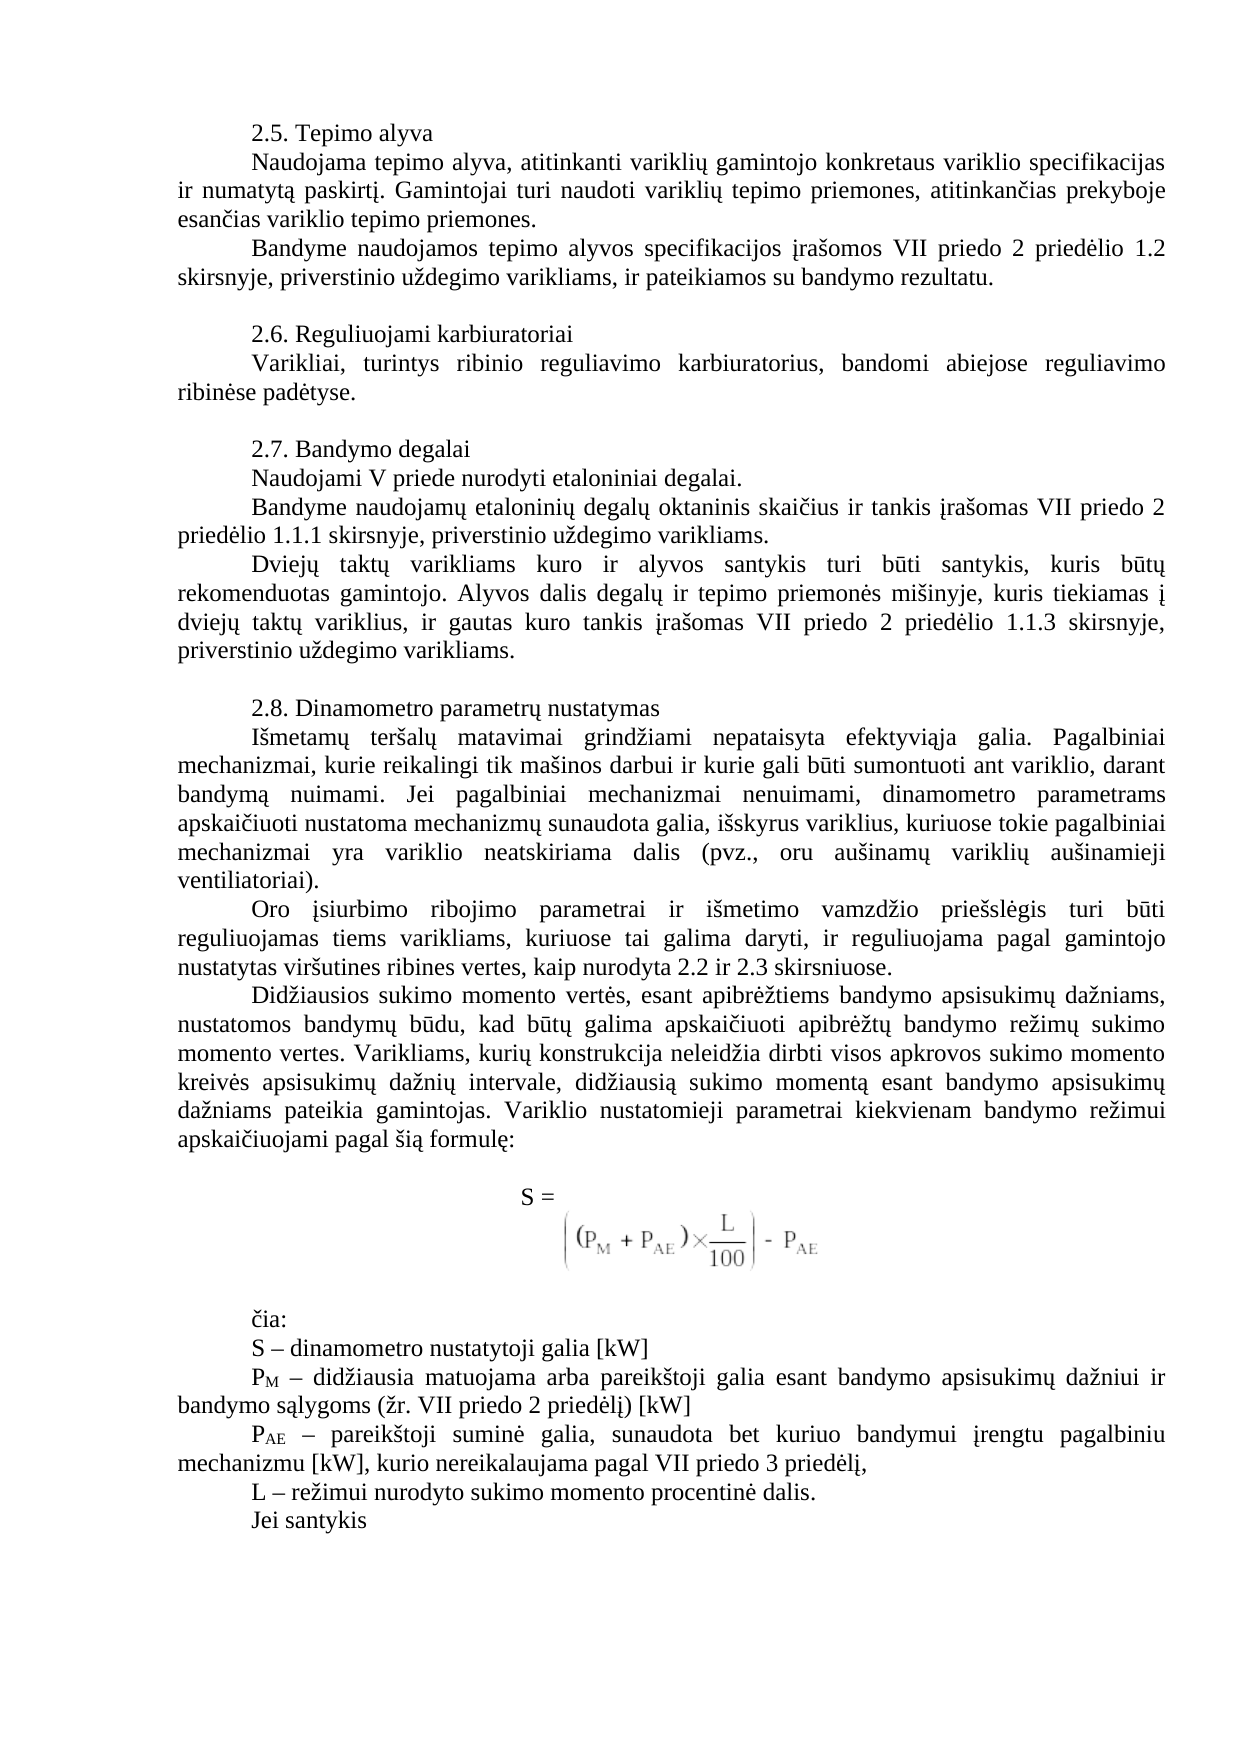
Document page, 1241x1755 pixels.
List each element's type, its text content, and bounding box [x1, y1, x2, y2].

text Didžiausios sukimo momento vertės, esant apibrėžtiems bandymo apsisukimų dažniams, nustatomos bandymų būdu, kad būtų galima apskaičiuoti apibrėžtų bandymo režimų sukimo momento vertes. Varikliams, kurių konstrukcija neleidžia dirbti visos apkrovos sukimo momento kreivės apsisukimų dažnių intervale, didžiausią sukimo momentą esant bandymo apsisukimų dažniams pateikia gamintojas. Variklio nustatomieji parametrai kiekvienam bandymo režimui apskaičiuojami pagal šią formulę: [177, 981, 1166, 1153]
text Išmetamų teršalų matavimai grindžiami nepataisyta efektyviąja galia. Pagalbiniai mechanizmai, kurie reikalingi tik mašinos darbui ir kurie gali būti sumontuoti ant variklio, darant bandymą nuimami. Jei pagalbiniai mechanizmai nenuimami, dinamometro parametrams apskaičiuoti nustatoma mechanizmų sunaudota galia, išskyrus variklius, kuriuose tokie pagalbiniai mechanizmai yra variklio neatskiriama dalis (pvz., oru aušinamų variklių aušinamieji ventiliatoriai). [177, 722, 1166, 894]
text Oro įsiurbimo ribojimo parametrai ir išmetimo vamzdžio priešslėgis turi būti reguliuojamas tiems varikliams, kuriuose tai galima daryti, ir reguliuojama pagal gamintojo nustatytas viršutines ribines vertes, kaip nurodyta 2.2 ir 2.3 skirsniuose. [177, 894, 1166, 981]
text S – dinamometro nustatytoji galia [kW] [177, 1333, 1166, 1362]
text 2.7. Bandymo degalai [177, 434, 1166, 463]
text S = [177, 1182, 1166, 1276]
text Bandyme naudojamų etaloninių degalų oktaninis skaičius ir tankis įrašomas VII priedo 2 priedėlio 1.1.1 skirsnyje, priverstinio uždegimo varikliams. [177, 492, 1166, 549]
text Dviejų taktų varikliams kuro ir alyvos santykis turi būti santykis, kuris būtų rekomenduotas gamintojo. Alyvos dalis degalų ir tepimo priemonės mišinyje, kuris tiekiamas į dviejų taktų variklius, ir gautas kuro tankis įrašomas VII priedo 2 priedėlio 1.1.3 skirsnyje, priverstinio uždegimo varikliams. [177, 549, 1166, 664]
text 2.5. Tepimo alyva [177, 118, 1166, 147]
text 2.6. Reguliuojami karbiuratoriai [177, 319, 1166, 348]
text 2.8. Dinamometro parametrų nustatymas [177, 693, 1166, 722]
text čia: [177, 1304, 1166, 1333]
text Bandyme naudojamos tepimo alyvos specifikacijos įrašomos VII priedo 2 priedėlio 1.2 skirsnyje, priverstinio uždegimo varikliams, ir pateikiamos su bandymo rezultatu. [177, 233, 1166, 291]
text Naudojama tepimo alyva, atitinkanti variklių gamintojo konkretaus variklio specifikacijas ir numatytą paskirtį. Gamintojai turi naudoti variklių tepimo priemones, atitinkančias prekyboje esančias variklio tepimo priemones. [177, 147, 1166, 233]
text Naudojami V priede nurodyti etaloniniai degalai. [177, 463, 1166, 492]
text Jei santykis [177, 1506, 1166, 1534]
text L – režimui nurodyto sukimo momento procentinė dalis. [177, 1477, 1166, 1506]
text Varikliai, turintys ribinio reguliavimo karbiuratorius, bandomi abiejose reguliavimo ribinėse padėtyse. [177, 348, 1166, 406]
text PAE – pareikštoji suminė galia, sunaudota bet kuriuo bandymui įrengtu pagalbiniu mechanizmu [kW], kurio nereikalaujama pagal VII priedo 3 priedėlį, [177, 1419, 1166, 1477]
text PM – didžiausia matuojama arba pareikštoji galia esant bandymo apsisukimų dažniui ir bandymo sąlygoms (žr. VII priedo 2 priedėlį) [kW] [177, 1362, 1166, 1419]
